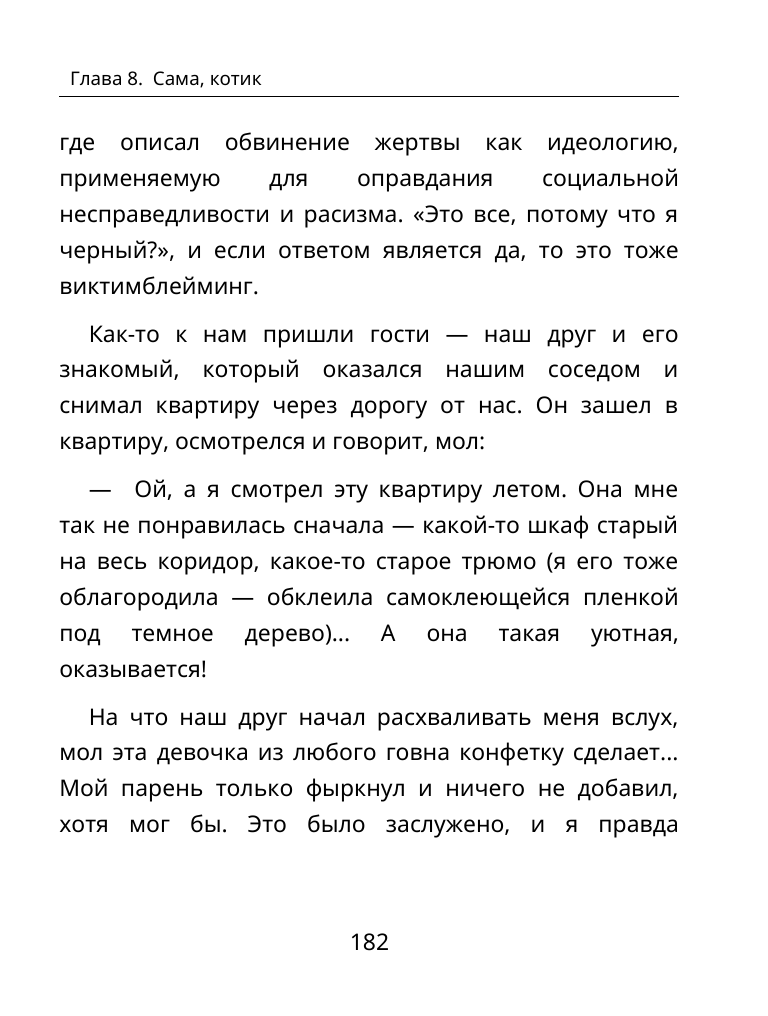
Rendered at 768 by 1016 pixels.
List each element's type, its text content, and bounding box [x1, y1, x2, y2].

text где описал обвинение жертвы как идеологию, применяемую для оправдания социальной несправедливости и расизма. «Это все, потому что я черный?», и если ответом является да, то это тоже виктимблейминг. [59, 126, 679, 301]
text Как-то к нам пришли гости — наш друг и его знакомый, который оказался нашим соседом и снимал квартиру через дорогу от нас. Он зашел в квартиру, осмотрелся и говорит, мол: [59, 317, 679, 457]
text На что наш друг начал расхваливать меня вслух, мол эта девочка из любого говна конфетку сделает... Мой парень только фыркнул и ничего не добавил, хотя мог бы. Это было заслужено, и я правда [59, 700, 679, 839]
list Ой, а я смотрел эту квартиру летом. Она мне так не понравилась сначала — какой-то шкаф старый на весь коридор, какое-то старое трюмо (я его тоже облагородила — обклеила самоклеющейся пленкой под темное дерево)... А она такая уютная, оказывается! [59, 473, 679, 684]
